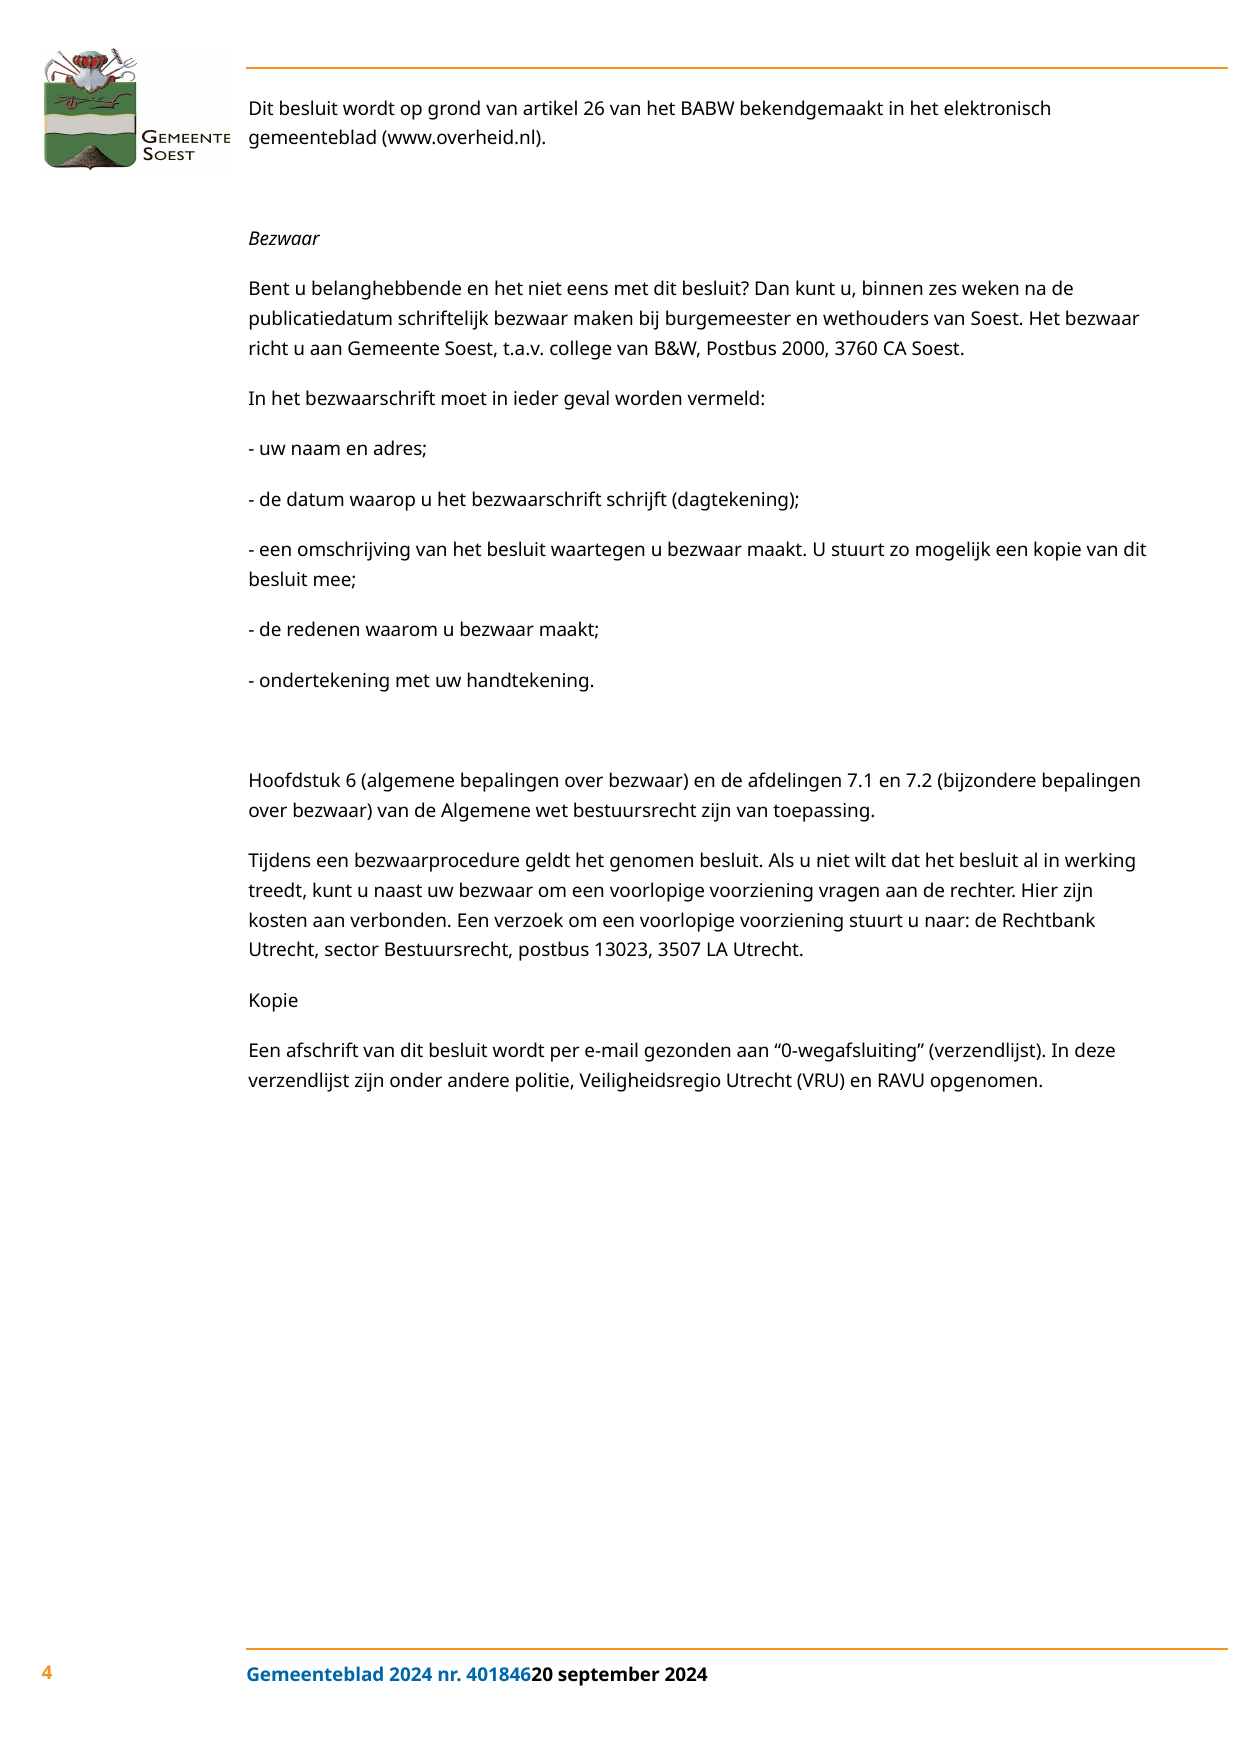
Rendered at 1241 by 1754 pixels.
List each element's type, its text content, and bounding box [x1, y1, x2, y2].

text - uw naam en adres; [248, 436, 1152, 461]
text Hoofdstuk 6 (algemene bepalingen over bezwaar) en de afdelingen 7.1 en 7.2 (bijzondere bepalingen over bezwaar) van de Algemene wet bestuursrecht zijn van toepassing. [248, 768, 1152, 823]
text Dit besluit wordt op grond van artikel 26 van het BABW bekendgemaakt in het elektronisch gemeenteblad (www.overheid.nl). [248, 95, 1152, 150]
text Bezwaar [248, 225, 1152, 251]
text Bent u belanghebbende en het niet eens met dit besluit? Dan kunt u, binnen zes weken na de publicatiedatum schriftelijk bezwaar maken bij burgemeester en wethouders van Soest. Het bezwaar richt u aan Gemeente Soest, t.a.v. college van B&W, Postbus 2000, 3760 CA Soest. [248, 276, 1152, 361]
text Tijdens een bezwaarprocedure geldt het genomen besluit. Als u niet wilt dat het besluit al in werking treedt, kunt u naast uw bezwaar om een voorlopige voorziening vragen aan de rechter. Hier zijn kosten aan verbonden. Een verzoek om een voorlopige voorziening stuurt u naar: de Rechtbank Utrecht, sector Bestuursrecht, postbus 13023, 3507 LA Utrecht. [248, 848, 1152, 962]
text - de datum waarop u het bezwaarschrift schrijft (dagtekening); [248, 486, 1152, 512]
text Kopie [248, 987, 1152, 1013]
text Een afschrift van dit besluit wordt per e-mail gezonden aan “0-wegafsluiting” (verzendlijst). In deze verzendlijst zijn onder andere politie, Veiligheidsregio Utrecht (VRU) en RAVU opgenomen. [248, 1037, 1152, 1093]
text - ondertekening met uw handtekening. [248, 667, 1152, 693]
text - de redenen waarom u bezwaar maakt; [248, 616, 1152, 642]
text In het bezwaarschrift moet in ieder geval worden vermeld: [248, 385, 1152, 411]
picture [41, 47, 231, 172]
text - een omschrijving van het besluit waartegen u bezwaar maakt. U stuurt zo mogelijk een kopie van dit besluit mee; [248, 536, 1152, 592]
